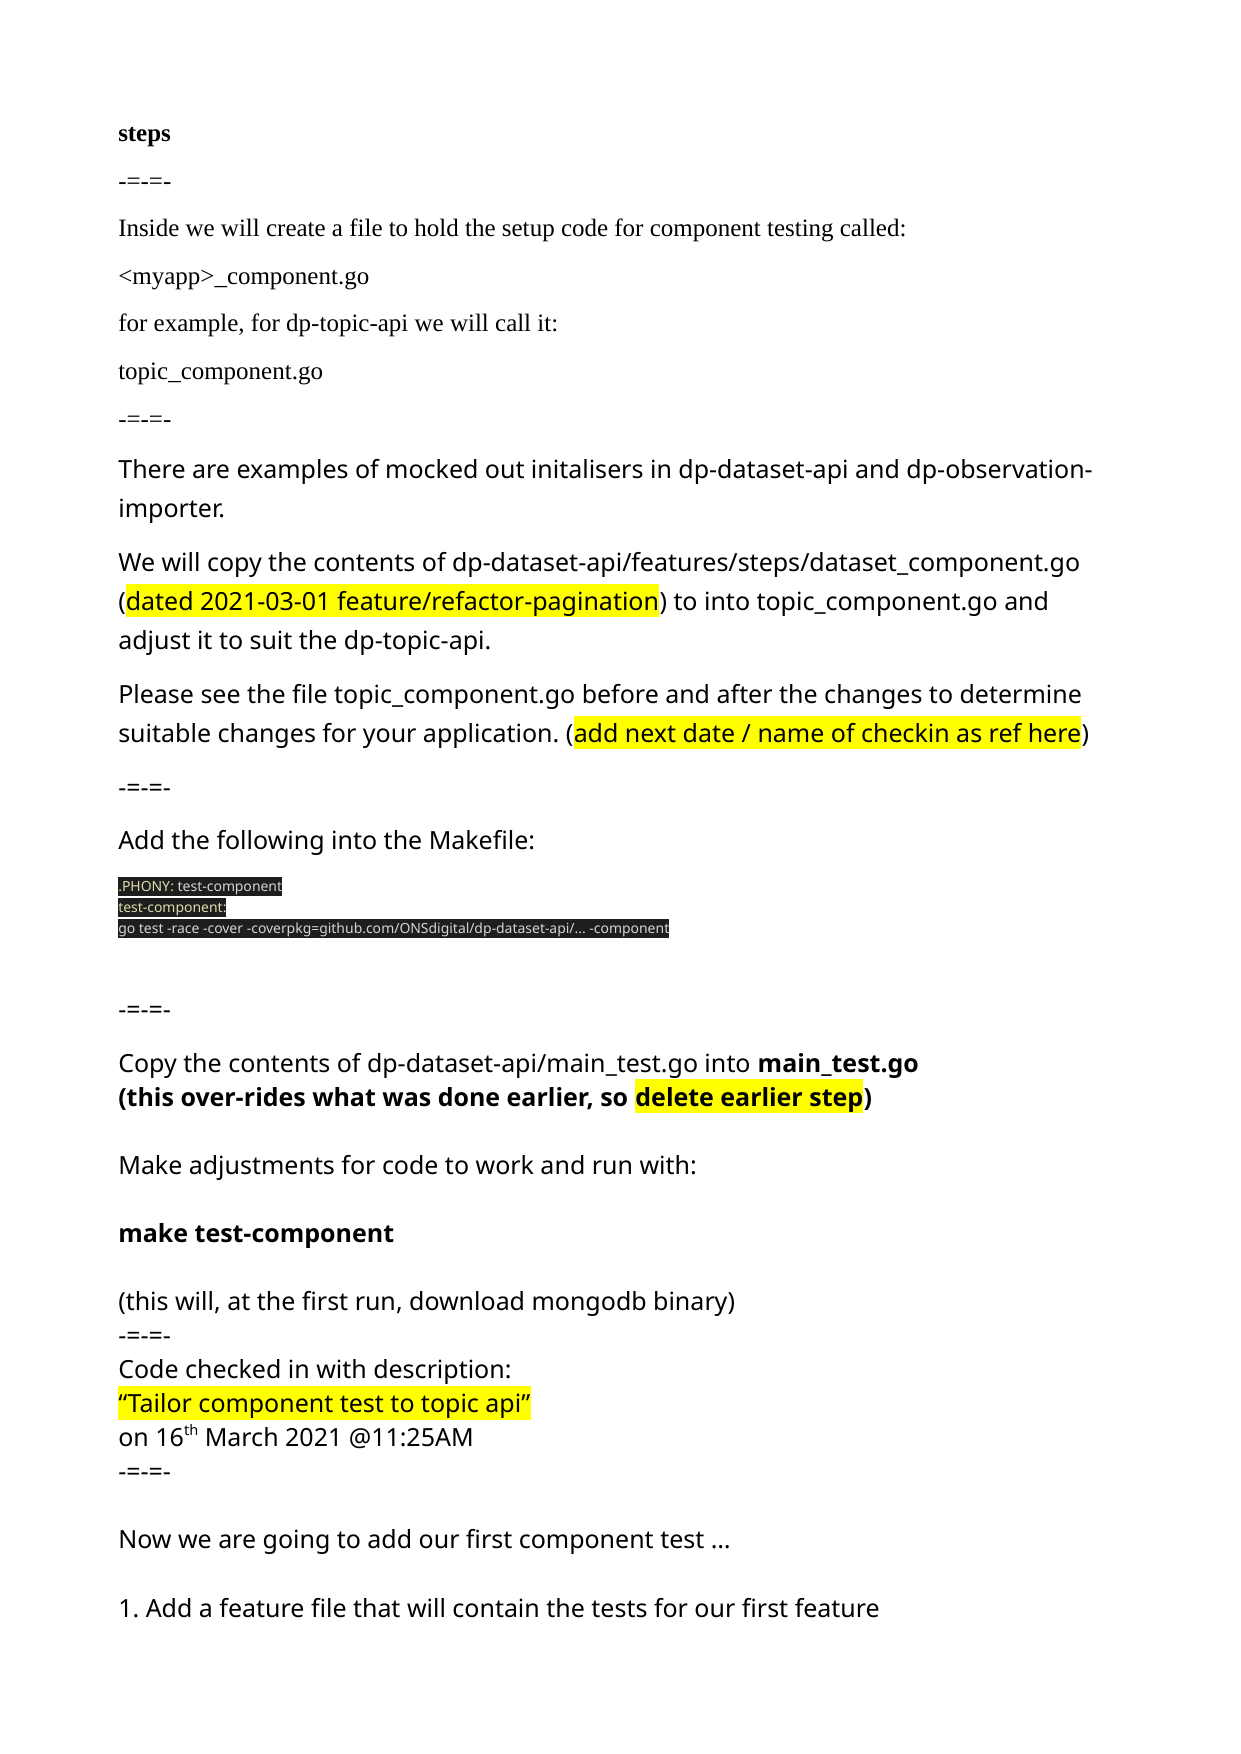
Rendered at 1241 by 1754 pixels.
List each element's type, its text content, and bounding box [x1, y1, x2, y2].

text Code checked in with description: [118, 1352, 1122, 1386]
text “Tailor component test to topic api” [118, 1386, 1122, 1420]
text steps [118, 118, 1122, 147]
text -=-=- [118, 1318, 1122, 1352]
text -=-=- [118, 769, 1122, 803]
text Make adjustments for code to work and run with: [118, 1147, 1122, 1181]
text -=-=- [118, 404, 1122, 432]
text go test -race -cover -coverpkg=github.com/ONSdigital/dp-dataset-api/... -component [118, 917, 1122, 938]
text test-component: [118, 896, 1122, 917]
text Please see the file topic_component.go before and after the changes to determine suitable changes for your application. (add next date / name of checkin as ref here) [118, 676, 1122, 749]
text -=-=- [118, 991, 1122, 1026]
text -=-=- [118, 1454, 1122, 1488]
text Copy the contents of dp-dataset-api/main_test.go into main_test.go [118, 1045, 1122, 1079]
text Inside we will create a file to hold the setup code for component testing called: [118, 213, 1122, 242]
text We will copy the contents of dp-dataset-api/features/steps/dataset_component.go (dated 2021-03-01 feature/refactor-pagination) to into topic_component.go and adjust it to suit the dp-topic-api. [118, 544, 1122, 657]
text -=-=- [118, 166, 1122, 194]
text There are examples of mocked out initalisers in dp-dataset-api and dp-observation-importer. [118, 451, 1122, 524]
text on 16th March 2021 @11:25AM [118, 1420, 1122, 1454]
text topic_component.go [118, 356, 1122, 385]
text Now we are going to add our first component test … [118, 1522, 1122, 1556]
text (this will, at the first run, download mongodb binary) [118, 1284, 1122, 1318]
text 1. Add a feature file that will contain the tests for our first feature [118, 1590, 1122, 1624]
text Add the following into the Makefile: [118, 823, 1122, 857]
text (this over-rides what was done earlier, so delete earlier step) [118, 1079, 1122, 1113]
text for example, for dp-topic-api we will call it: [118, 308, 1122, 337]
text .PHONY: test-component [118, 877, 1122, 896]
text <myapp>_component.go [118, 261, 1122, 290]
text make test-component [118, 1216, 1122, 1249]
